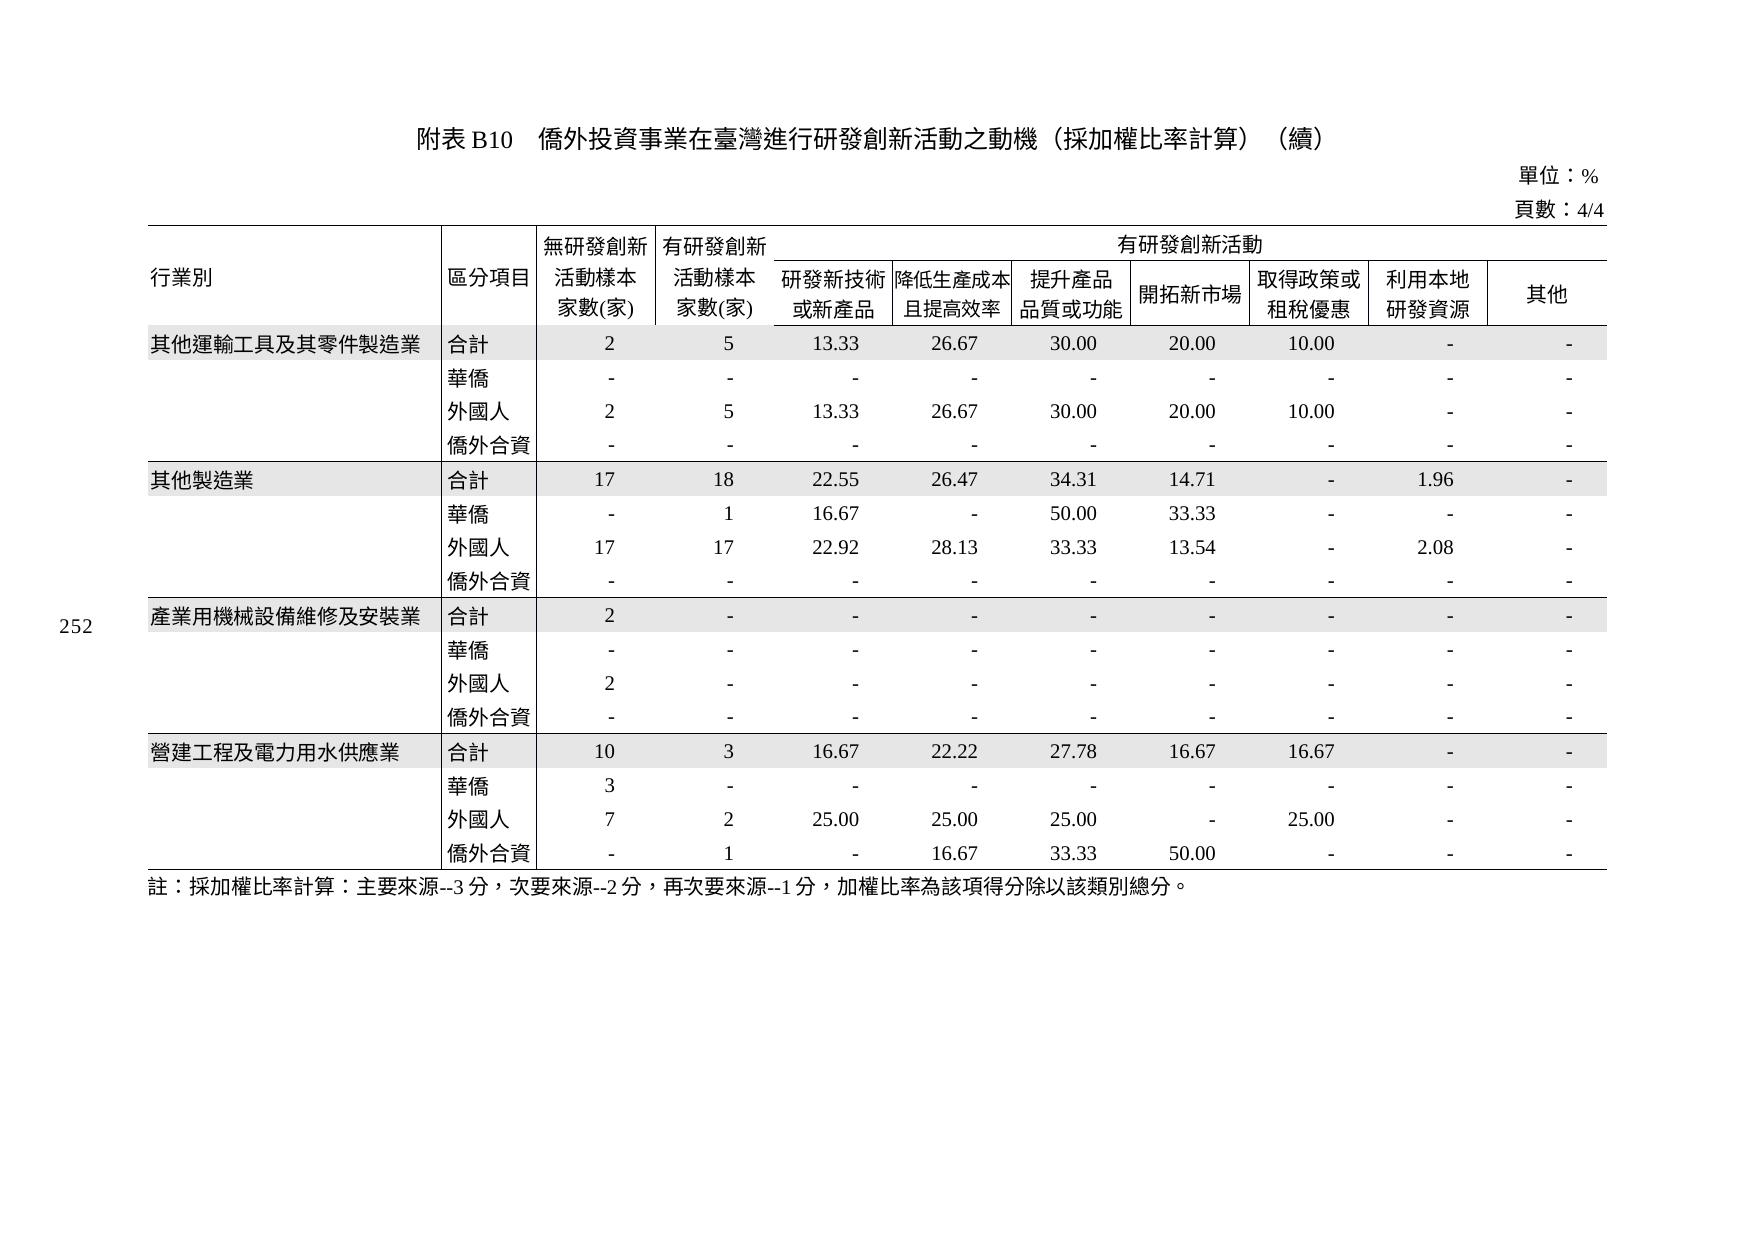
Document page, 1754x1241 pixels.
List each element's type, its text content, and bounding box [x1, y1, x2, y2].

table_cell - [537, 564, 655, 597]
table_cell - [1488, 836, 1607, 869]
table_cell 17 [537, 462, 655, 496]
table_cell - [1369, 360, 1488, 394]
text 註：採加權比率計算：主要來源--3分，次要來源--2分，再次要來源--1分，加權比率為該項得分除以該類別總分。 [148, 870, 1606, 901]
table_cell - [1012, 666, 1131, 699]
table_cell - [1488, 666, 1607, 699]
table_cell - [1250, 428, 1369, 461]
table_cell - [1369, 598, 1488, 632]
table_cell - [537, 700, 655, 733]
table_cell 有研發創新活動 [774, 226, 1607, 260]
table_cell - [1488, 700, 1607, 733]
table_cell 7 [537, 802, 655, 836]
table_cell [148, 632, 441, 666]
table_cell 外國人 [442, 802, 536, 836]
table_cell 3 [537, 768, 655, 802]
table_cell [148, 802, 441, 836]
table_cell 16.67 [774, 734, 893, 768]
table_cell [148, 428, 441, 461]
table_cell 外國人 [442, 530, 536, 563]
table_cell 合計 [442, 462, 536, 496]
table_cell - [1369, 428, 1488, 461]
table_cell - [774, 768, 893, 802]
table_cell - [1488, 394, 1607, 427]
table_cell 10 [537, 734, 655, 768]
table_cell - [1369, 666, 1488, 699]
table_cell - [1250, 496, 1369, 530]
table_cell 3 [655, 734, 774, 768]
table_cell 其他製造業 [148, 462, 441, 496]
table_cell - [1488, 326, 1607, 360]
table_cell - [893, 768, 1012, 802]
table_cell 14.71 [1131, 462, 1250, 496]
table_cell 17 [655, 530, 774, 563]
table_cell - [1488, 496, 1607, 530]
table_cell - [655, 666, 774, 699]
table_cell 2 [537, 598, 655, 632]
table_header 附表B10 僑外投資事業在臺灣進行研發創新活動之動機（採加權比率計算）（續） [148, 118, 1607, 158]
table_cell 25.00 [774, 802, 893, 836]
table_cell - [774, 598, 893, 632]
table_cell 單位：% [148, 158, 1607, 192]
table_cell 50.00 [1012, 496, 1131, 530]
table_cell - [774, 700, 893, 733]
table_cell 17 [537, 530, 655, 563]
table_cell 華僑 [442, 360, 536, 394]
table_cell 33.33 [1012, 836, 1131, 869]
table_cell 13.33 [774, 326, 893, 360]
table_cell - [1012, 564, 1131, 597]
table_cell - [893, 428, 1012, 461]
table_cell - [1131, 360, 1250, 394]
table_cell 無研發創新活動樣本 家數(家) [537, 226, 655, 325]
table_cell - [1369, 564, 1488, 597]
table_cell [148, 530, 441, 563]
table_cell 28.13 [893, 530, 1012, 563]
table_cell 22.92 [774, 530, 893, 563]
table_cell - [1250, 632, 1369, 666]
table_cell - [1488, 564, 1607, 597]
table_cell [148, 666, 441, 699]
table_cell - [774, 428, 893, 461]
table_cell - [537, 360, 655, 394]
table_cell - [1131, 768, 1250, 802]
table_cell 10.00 [1250, 394, 1369, 427]
table_cell - [1250, 768, 1369, 802]
table_cell 33.33 [1131, 496, 1250, 530]
table_cell [148, 564, 441, 597]
table_cell - [655, 360, 774, 394]
table_cell 27.78 [1012, 734, 1131, 768]
table_cell - [655, 632, 774, 666]
table_cell - [655, 564, 774, 597]
table_cell 華僑 [442, 768, 536, 802]
table_cell - [774, 360, 893, 394]
table_cell 25.00 [893, 802, 1012, 836]
table_cell 25.00 [1250, 802, 1369, 836]
table_cell 16.67 [893, 836, 1012, 869]
table_cell - [893, 360, 1012, 394]
table_cell 僑外合資 [442, 564, 536, 597]
table_cell - [1369, 700, 1488, 733]
table_cell 合計 [442, 325, 536, 360]
table_cell - [1488, 360, 1607, 394]
table_cell 16.67 [1250, 734, 1369, 768]
table_cell - [774, 666, 893, 699]
table_cell 13.54 [1131, 530, 1250, 563]
table_cell [148, 768, 441, 802]
table_cell - [1131, 564, 1250, 597]
table_cell 僑外合資 [442, 700, 536, 733]
table_cell 降低生產成本 且提高效率 [893, 261, 1011, 325]
table_cell - [537, 836, 655, 869]
table_cell - [1488, 734, 1607, 768]
table_cell [148, 836, 441, 869]
table_cell 2.08 [1369, 530, 1488, 563]
table_cell - [1250, 700, 1369, 733]
table_cell - [655, 428, 774, 461]
table_cell 2 [537, 394, 655, 427]
table_cell 5 [655, 394, 774, 427]
table_cell 2 [537, 325, 655, 360]
table_cell 26.67 [893, 394, 1012, 427]
table_cell - [1488, 632, 1607, 666]
table_cell 營建工程及電力用水供應業 [148, 734, 441, 768]
table_cell - [1488, 462, 1607, 496]
table_cell - [655, 700, 774, 733]
table_cell - [1250, 462, 1369, 496]
table_cell - [1488, 598, 1607, 632]
table_cell 10.00 [1250, 326, 1369, 360]
table_cell - [1012, 428, 1131, 461]
table_cell 5 [655, 325, 774, 360]
table_cell 22.22 [893, 734, 1012, 768]
table_cell [148, 700, 441, 733]
table_cell 50.00 [1131, 836, 1250, 869]
table_cell - [893, 496, 1012, 530]
table_cell - [1012, 360, 1131, 394]
table_cell - [655, 598, 774, 632]
table_cell 26.47 [893, 462, 1012, 496]
table_cell - [1369, 734, 1488, 768]
table_cell 30.00 [1012, 326, 1131, 360]
table_cell - [1369, 632, 1488, 666]
table_cell - [893, 666, 1012, 699]
table_cell - [1250, 564, 1369, 597]
table_cell 22.55 [774, 462, 893, 496]
table_cell 僑外合資 [442, 428, 536, 461]
table_cell 33.33 [1012, 530, 1131, 563]
table_cell 頁數：4/4 [148, 192, 1607, 225]
table_cell 16.67 [774, 496, 893, 530]
table_cell 開拓新市場 [1131, 261, 1249, 325]
table_cell - [1131, 700, 1250, 733]
table_cell [148, 360, 441, 394]
table_cell - [1250, 360, 1369, 394]
table_cell 1 [655, 496, 774, 530]
table_cell - [1012, 700, 1131, 733]
table_cell 1 [655, 836, 774, 869]
table_cell 2 [537, 666, 655, 699]
table_cell 取得政策或租稅優惠 [1250, 261, 1368, 325]
table_cell - [774, 632, 893, 666]
table_cell - [774, 564, 893, 597]
table_cell - [1250, 530, 1369, 563]
table_cell - [1488, 768, 1607, 802]
table_cell [148, 496, 441, 530]
table_cell - [1369, 326, 1488, 360]
table_cell 其他運輸工具及其零件製造業 [148, 325, 441, 360]
table_cell 華僑 [442, 632, 536, 666]
table_cell 合計 [442, 734, 536, 768]
table_cell - [1369, 802, 1488, 836]
table_cell - [893, 700, 1012, 733]
table_cell 30.00 [1012, 394, 1131, 427]
table_cell - [1012, 598, 1131, 632]
table_cell 研發新技術或新產品 [774, 261, 892, 325]
table_cell 其他 [1488, 261, 1607, 325]
table_cell - [655, 768, 774, 802]
table_cell 16.67 [1131, 734, 1250, 768]
table_cell 利用本地 研發資源 [1369, 261, 1487, 325]
table_cell - [893, 598, 1012, 632]
table_cell - [1131, 802, 1250, 836]
table_cell - [537, 496, 655, 530]
table_cell - [1488, 428, 1607, 461]
table_cell 提升產品 品質或功能 [1012, 261, 1130, 325]
table_cell - [1250, 836, 1369, 869]
table_cell 20.00 [1131, 394, 1250, 427]
table_cell - [774, 836, 893, 869]
table_cell 外國人 [442, 666, 536, 699]
table_cell 有研發創新活動樣本 家數(家) [656, 226, 774, 325]
table_cell 25.00 [1012, 802, 1131, 836]
table_cell 華僑 [442, 496, 536, 530]
table_cell - [537, 428, 655, 461]
table_cell 26.67 [893, 326, 1012, 360]
table_cell - [1250, 666, 1369, 699]
table_cell 外國人 [442, 394, 536, 427]
table_cell 18 [655, 462, 774, 496]
table_cell 行業別 [148, 226, 441, 325]
table_cell - [537, 632, 655, 666]
table_cell 2 [655, 802, 774, 836]
table_cell - [1131, 666, 1250, 699]
table_cell 13.33 [774, 394, 893, 427]
table_cell - [1012, 632, 1131, 666]
table_cell 合計 [442, 598, 536, 632]
table_cell - [1488, 802, 1607, 836]
table_cell - [1369, 394, 1488, 427]
table_cell [148, 394, 441, 427]
table_cell - [893, 632, 1012, 666]
table_cell - [1369, 836, 1488, 869]
table_cell 區分項目 [442, 226, 536, 325]
table_cell - [1131, 632, 1250, 666]
table_cell 產業用機械設備維修及安裝業 [148, 598, 441, 632]
table_cell - [1131, 428, 1250, 461]
table_cell - [1488, 530, 1607, 563]
table_cell 20.00 [1131, 326, 1250, 360]
table_cell - [1369, 496, 1488, 530]
table_cell - [893, 564, 1012, 597]
table_cell 34.31 [1012, 462, 1131, 496]
table_cell - [1250, 598, 1369, 632]
table_cell - [1012, 768, 1131, 802]
table_cell - [1131, 598, 1250, 632]
table_cell 僑外合資 [442, 836, 536, 869]
table_cell - [1369, 768, 1488, 802]
table_cell 1.96 [1369, 462, 1488, 496]
